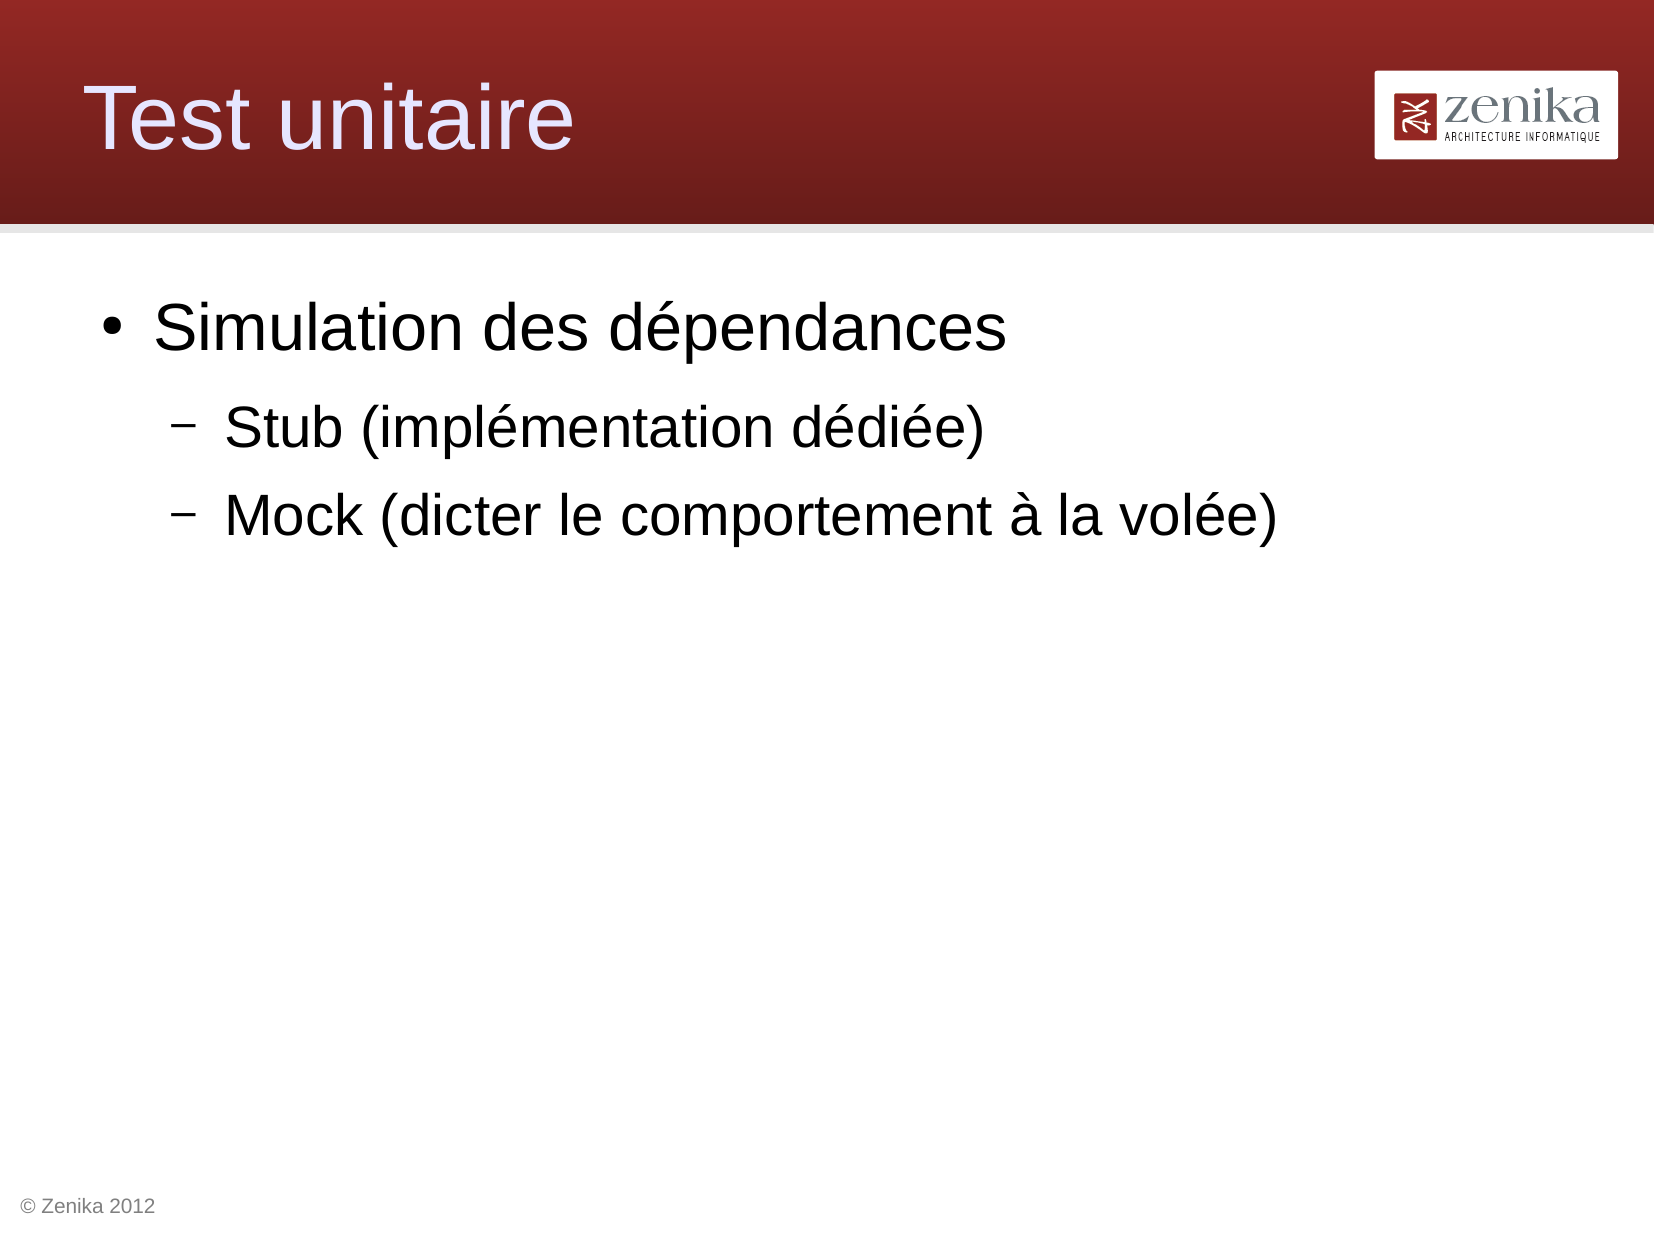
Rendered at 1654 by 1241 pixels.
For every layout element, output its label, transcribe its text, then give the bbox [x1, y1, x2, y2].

list Simulation des dépendances Stub (implémentation dédiée) Mock (dicter le comportement à la volée) [82, 290, 1538, 1010]
picture [1571, 82, 1600, 149]
title Test unitaire [82, 13, 1571, 222]
